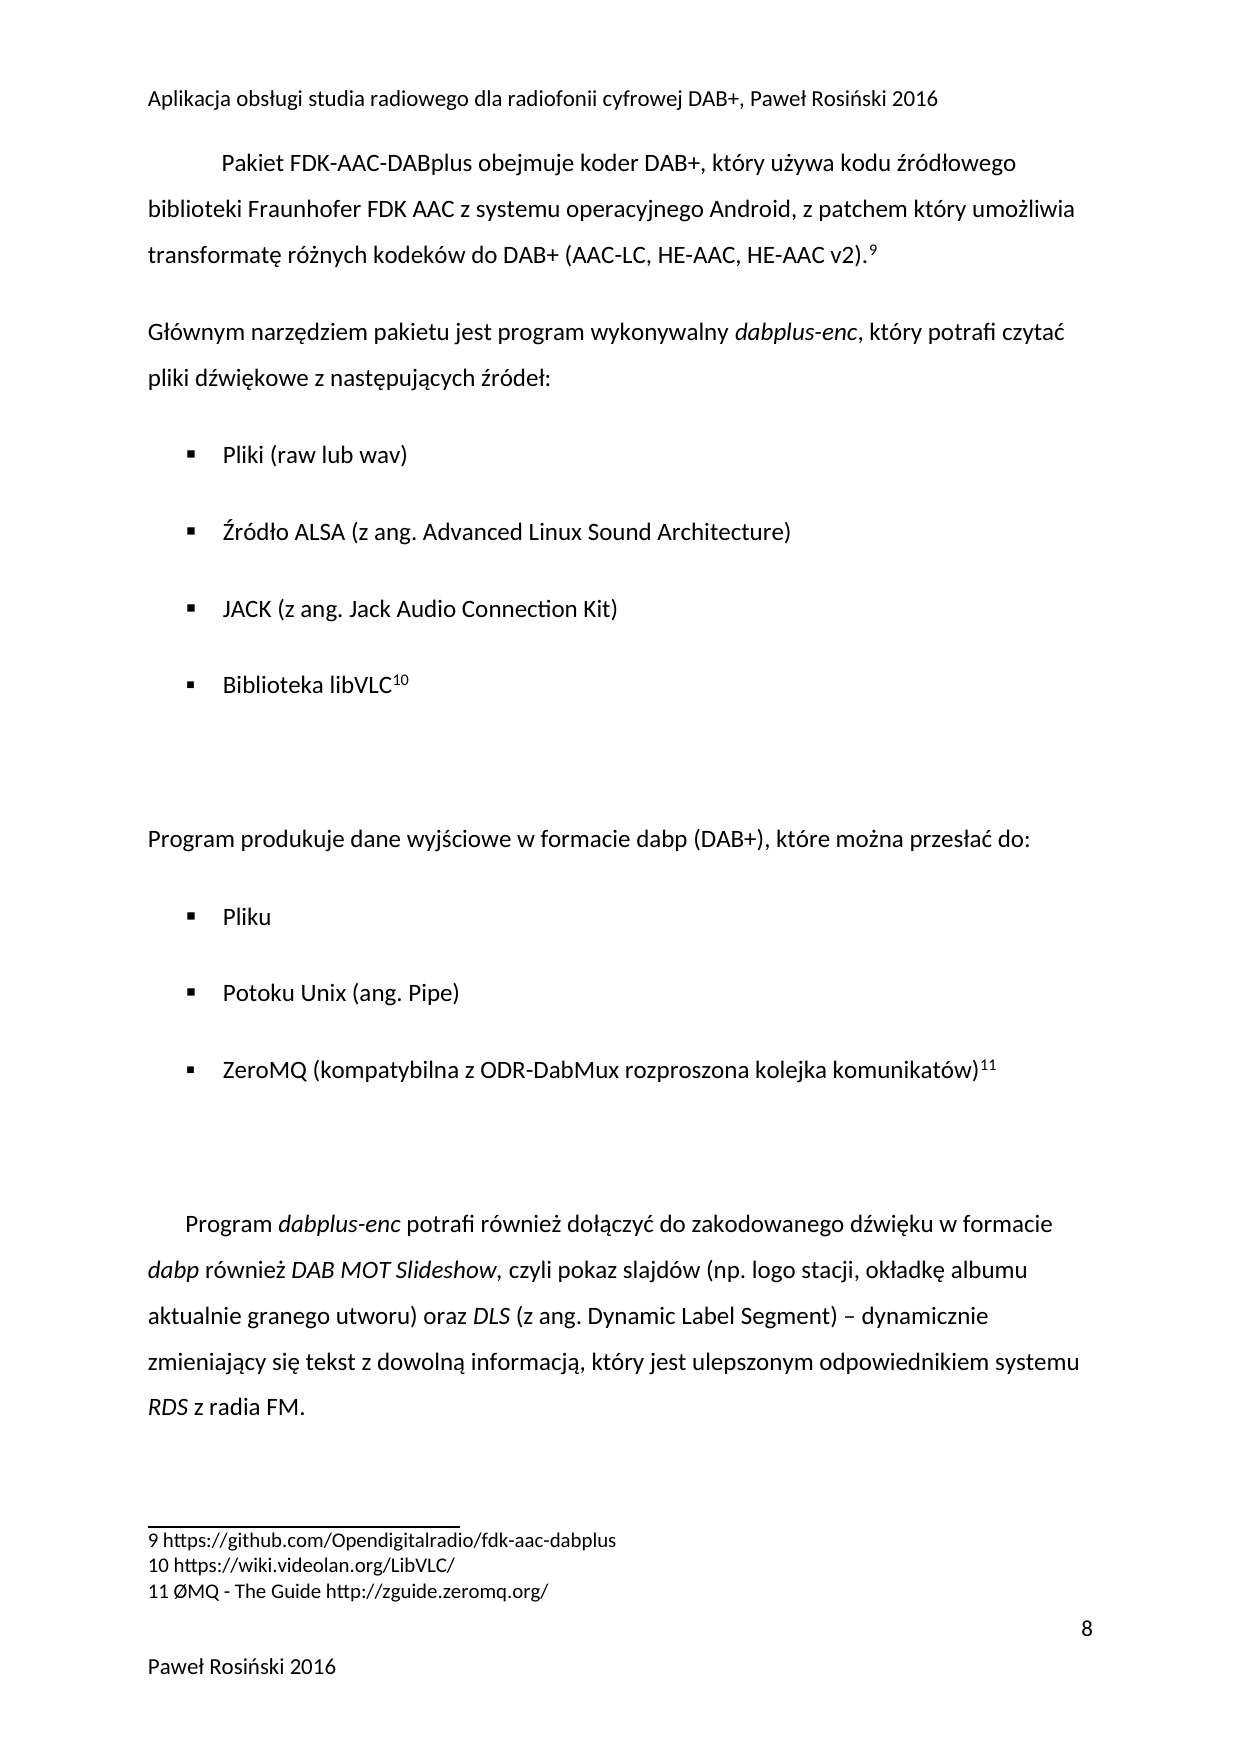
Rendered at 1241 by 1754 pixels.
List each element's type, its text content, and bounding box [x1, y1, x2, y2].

list Pliku [185, 901, 1093, 931]
list JACK (z ang. Jack Audio Connection Kit) [185, 593, 1093, 623]
list ZeroMQ (kompatybilna z ODR-DabMux rozproszona kolejka komunikatów) [185, 1054, 1093, 1085]
list ØMQ - The Guide http://zguide.zeromq.org/ [148, 1578, 1093, 1603]
text Głównym narzędziem pakietu jest program wykonywalny dabplus-enc, który potrafi czytać pliki dźwiękowe z następujących źródeł: [148, 316, 1093, 392]
text Program produkuje dane wyjściowe w formacie dabp (DAB+), które można przesłać do: [148, 824, 1093, 854]
list Biblioteka libVLC [185, 670, 1093, 700]
list Potoku Unix (ang. Pipe) [185, 978, 1093, 1008]
list Pliki (raw lub wav) [185, 439, 1093, 469]
text https://github.com/Opendigitalradio/fdk-aac-dabplus [148, 1527, 1093, 1552]
text Pakiet FDK-AAC-DABplus obejmuje koder DAB+, który używa kodu źródłowego biblioteki Fraunhofer FDK AAC z systemu operacyjnego Android, z patchem który umożliwia transformatę różnych kodeków do DAB+ (AAC-LC, HE-AAC, HE-AAC v2). [148, 148, 1093, 269]
list https://wiki.videolan.org/LibVLC/ [148, 1552, 1093, 1578]
list Źródło ALSA (z ang. Advanced Linux Sound Architecture) [185, 516, 1093, 546]
text Program dabplus-enc potrafi również dołączyć do zakodowanego dźwięku w formacie dabp również DAB MOT Slideshow, czyli pokaz slajdów (np. logo stacji, okładkę albumu aktualnie granego utworu) oraz DLS (z ang. Dynamic Label Segment) – dynamicznie zmieniający się tekst z dowolną informacją, który jest ulepszonym odpowiednikiem systemu RDS z radia FM. [148, 1208, 1093, 1422]
